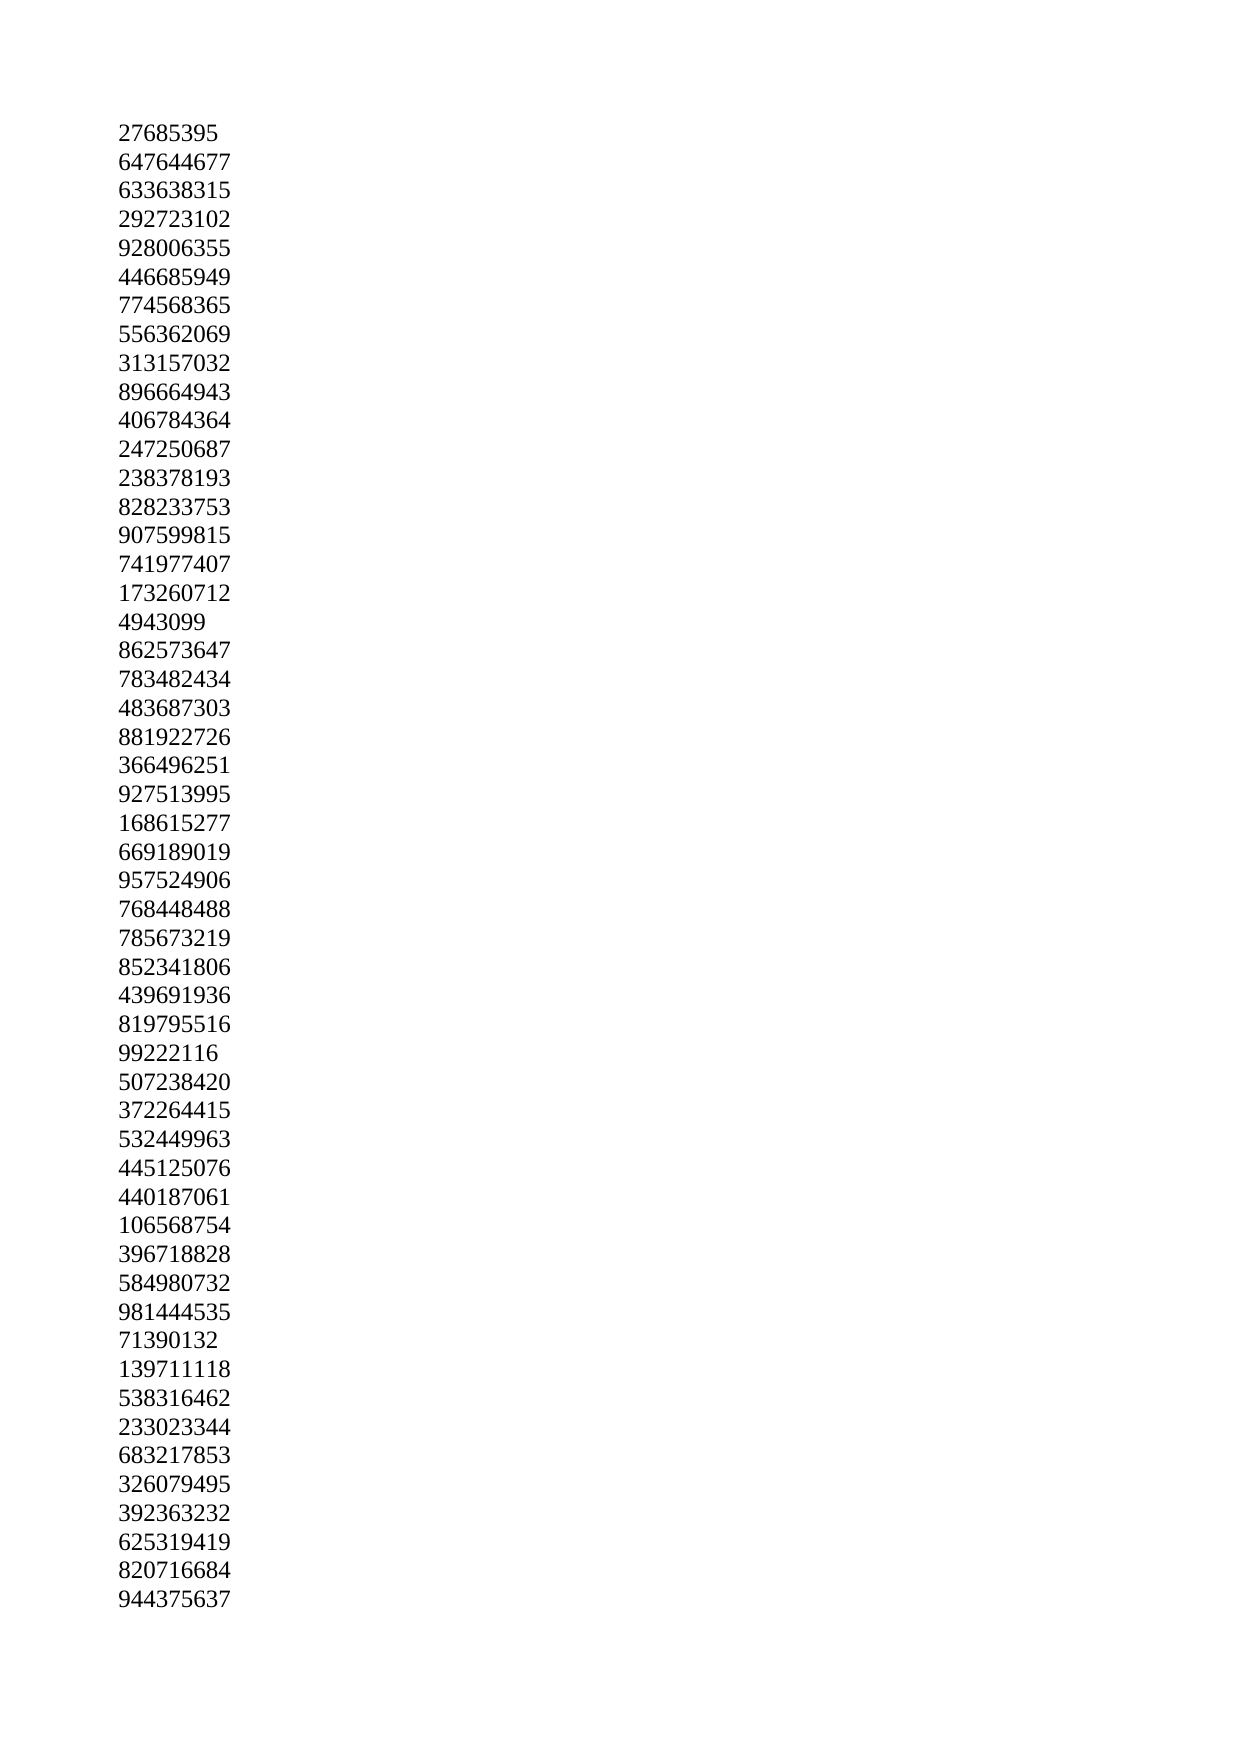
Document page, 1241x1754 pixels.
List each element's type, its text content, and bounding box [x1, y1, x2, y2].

table_cell 783482434 [118, 664, 1122, 693]
table_cell 392363232 [118, 1498, 1122, 1527]
table_cell 907599815 [118, 521, 1122, 549]
table_cell 927513995 [118, 779, 1122, 808]
table_cell 247250687 [118, 434, 1122, 463]
table_cell 538316462 [118, 1383, 1122, 1412]
table_cell 99222116 [118, 1038, 1122, 1067]
table_cell 313157032 [118, 348, 1122, 377]
table_cell 862573647 [118, 636, 1122, 664]
table_cell 683217853 [118, 1441, 1122, 1469]
table_cell 238378193 [118, 463, 1122, 492]
table_cell 881922726 [118, 722, 1122, 751]
table_cell 828233753 [118, 492, 1122, 521]
table_cell 532449963 [118, 1124, 1122, 1153]
table_cell 445125076 [118, 1153, 1122, 1182]
table_cell 372264415 [118, 1096, 1122, 1124]
table_cell 71390132 [118, 1326, 1122, 1354]
table_cell 396718828 [118, 1239, 1122, 1268]
table_cell 981444535 [118, 1297, 1122, 1326]
table_cell 785673219 [118, 923, 1122, 952]
table_cell 647644677 [118, 147, 1122, 176]
table_cell 556362069 [118, 319, 1122, 348]
table_cell 819795516 [118, 1009, 1122, 1038]
table_cell 139711118 [118, 1354, 1122, 1383]
table_cell 173260712 [118, 578, 1122, 607]
table_cell 957524906 [118, 866, 1122, 894]
table_cell 27685395 [118, 118, 1122, 147]
table_cell 439691936 [118, 981, 1122, 1009]
table_cell 633638315 [118, 176, 1122, 204]
table_cell 168615277 [118, 808, 1122, 837]
table_cell 507238420 [118, 1067, 1122, 1096]
table_cell 406784364 [118, 406, 1122, 434]
table_cell 584980732 [118, 1268, 1122, 1297]
table_cell 446685949 [118, 262, 1122, 291]
table_cell 741977407 [118, 549, 1122, 578]
table_cell 625319419 [118, 1527, 1122, 1556]
table_cell 292723102 [118, 204, 1122, 233]
table_cell 820716684 [118, 1556, 1122, 1584]
table_cell 326079495 [118, 1469, 1122, 1498]
table_cell 483687303 [118, 693, 1122, 722]
table_cell 944375637 [118, 1584, 1122, 1613]
table_cell 896664943 [118, 377, 1122, 406]
table_cell 233023344 [118, 1412, 1122, 1441]
table_cell 774568365 [118, 291, 1122, 319]
table_cell 928006355 [118, 233, 1122, 262]
table_cell 768448488 [118, 894, 1122, 923]
table_cell 4943099 [118, 607, 1122, 636]
table_cell 440187061 [118, 1182, 1122, 1211]
table_cell 366496251 [118, 751, 1122, 779]
table_cell 106568754 [118, 1211, 1122, 1239]
table_cell 852341806 [118, 952, 1122, 981]
table_cell 669189019 [118, 837, 1122, 866]
